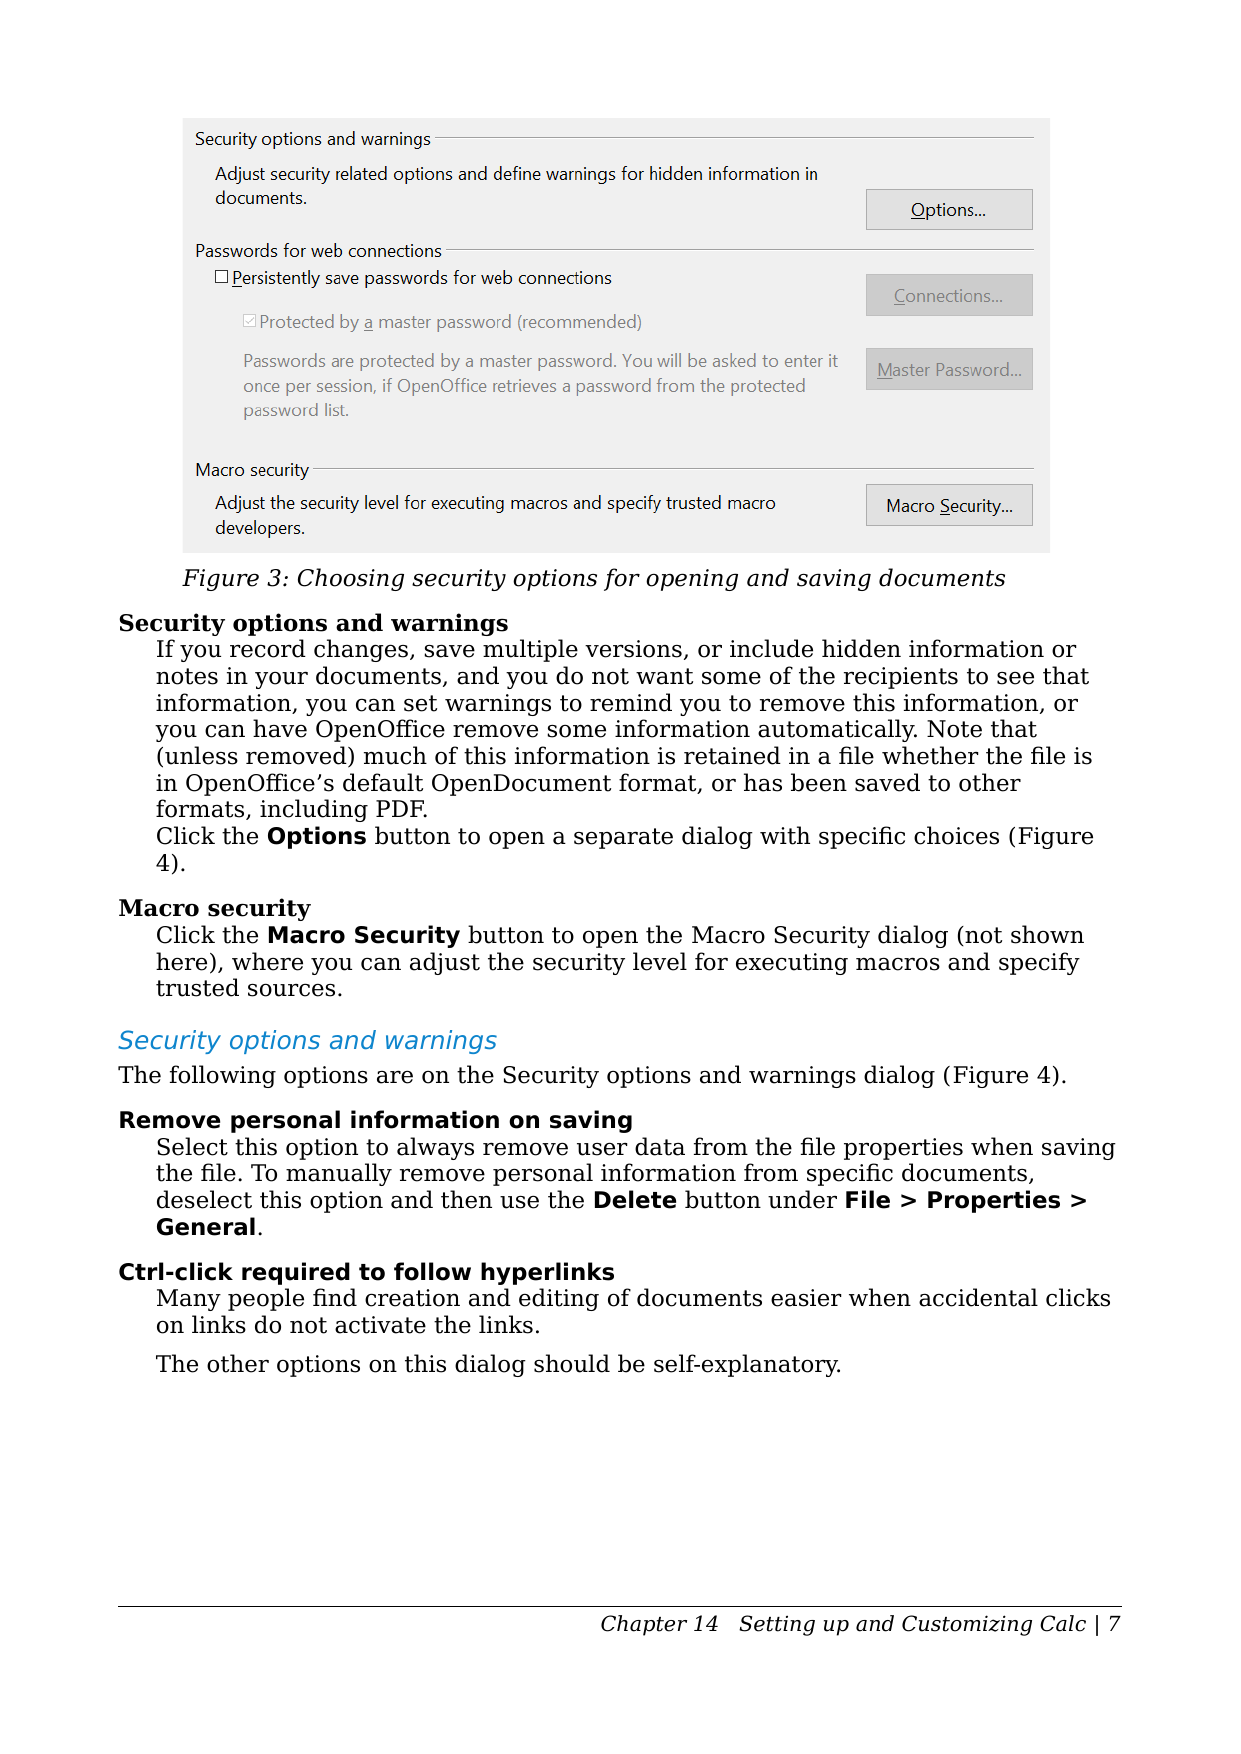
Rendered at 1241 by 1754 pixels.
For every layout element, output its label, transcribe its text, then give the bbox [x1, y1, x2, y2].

text Security options and warnings [118, 610, 1122, 637]
text Ctrl-click required to follow hyperlinks [118, 1259, 1122, 1285]
text Click the Options button to open a separate dialog with specific choices (Figure 4). [156, 823, 1122, 877]
text Macro security [118, 895, 1122, 922]
text Remove personal information on saving [118, 1107, 1122, 1134]
text The following options are on the Security options and warnings dialog (Figure 4). [118, 1062, 1122, 1088]
text Many people find creation and editing of documents easier when accidental clicks on links do not activate the links. [156, 1285, 1122, 1339]
subtitle Security options and warnings [118, 1026, 1122, 1055]
text The other options on this dialog should be self-explanatory. [156, 1351, 1122, 1378]
picture [182, 118, 1051, 553]
text If you record changes, save multiple versions, or include hidden information or notes in your documents, and you do not want some of the recipients to see that information, you can set warnings to remind you to remove this information, or you can have OpenOffice remove some information automatically. Note that (unless removed) much of this information is retained in a file whether the file is in OpenOffice’s default OpenDocument format, or has been saved to other formats, including PDF. [156, 637, 1122, 823]
text Select this option to always remove user data from the file properties when saving the file. To manually remove personal information from specific documents, deselect this option and then use the Delete button under File > Properties > General. [156, 1134, 1122, 1240]
text Click the Macro Security button to open the Macro Security dialog (not shown here), where you can adjust the security level for executing macros and specify trusted sources. [156, 922, 1122, 1002]
text Figure 3: Choosing security options for opening and saving documents [183, 565, 1058, 591]
